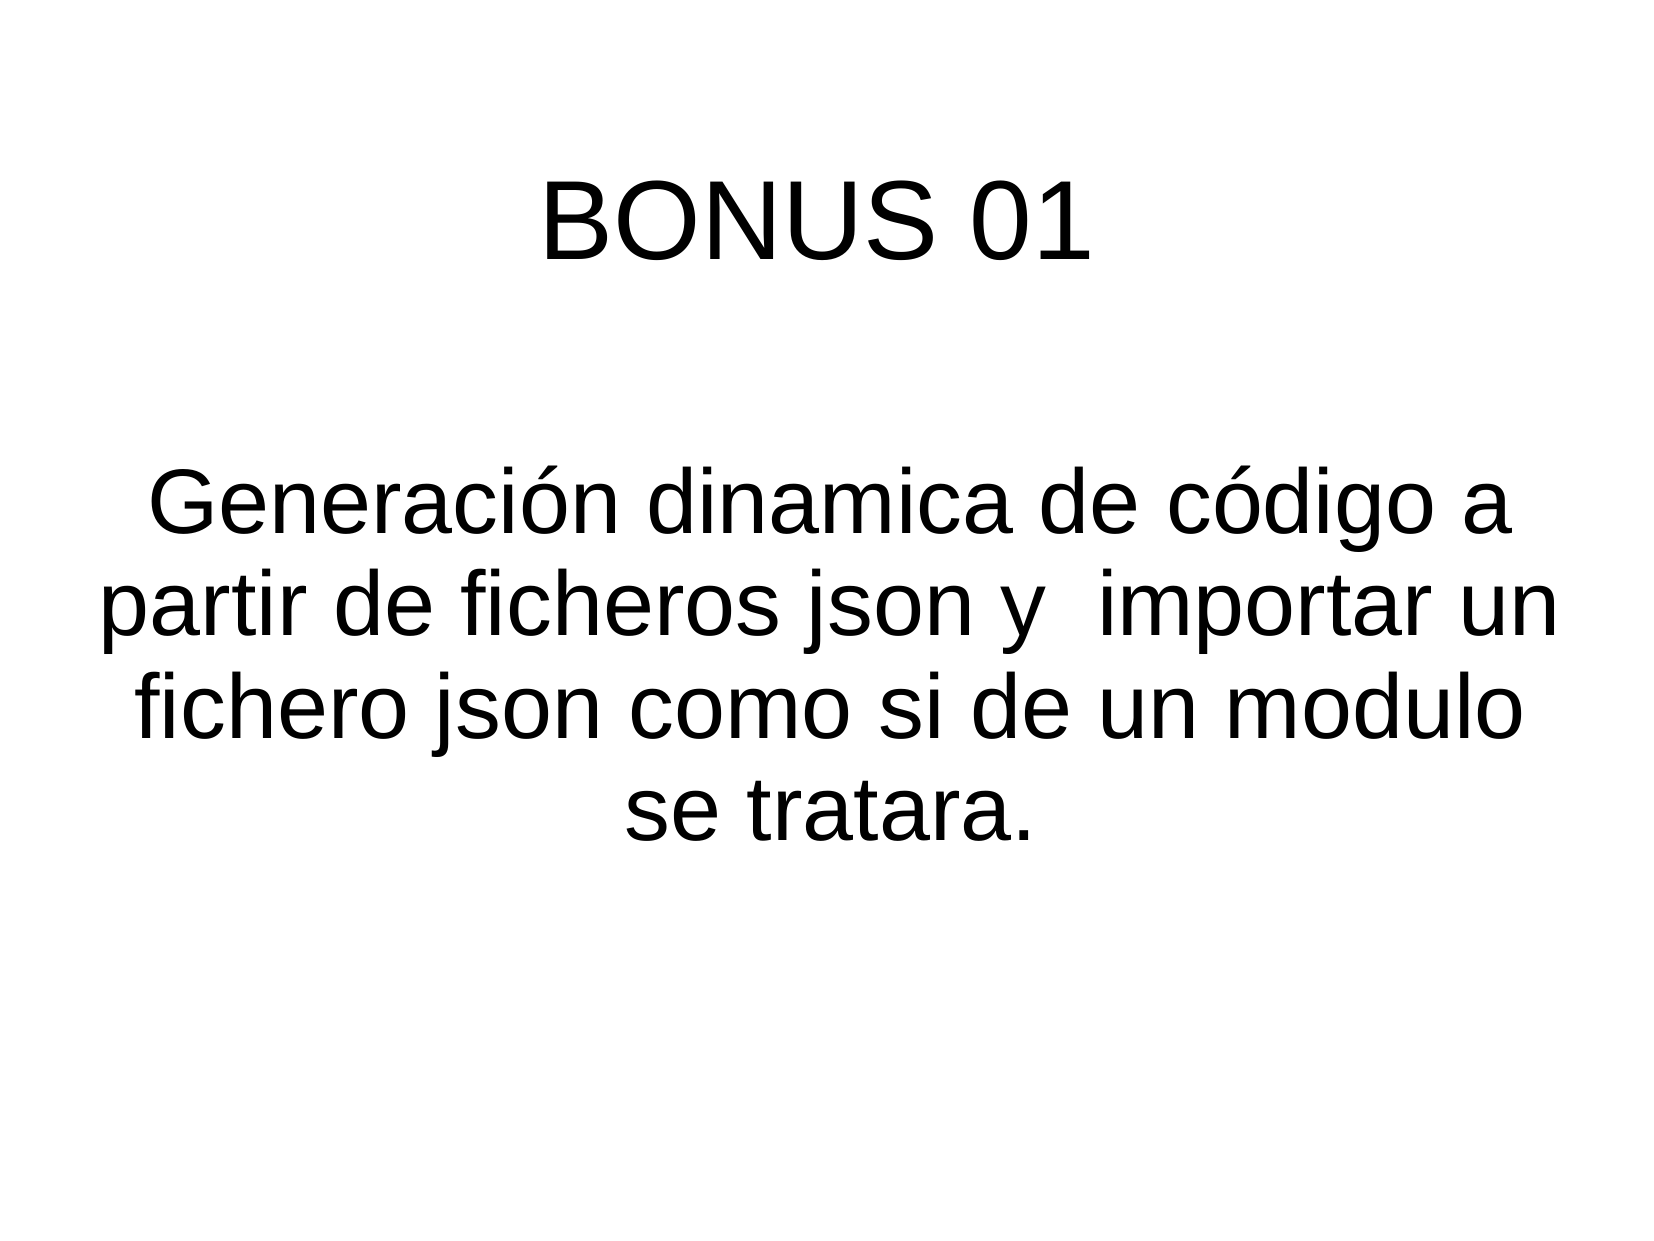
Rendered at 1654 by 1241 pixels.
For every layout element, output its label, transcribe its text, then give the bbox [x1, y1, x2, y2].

text_box BONUS 01 [524, 150, 1111, 291]
title Generación dinamica de código a partir de ficheros json y importar un fichero json como si de un modulo se tratara. [86, 450, 1576, 861]
